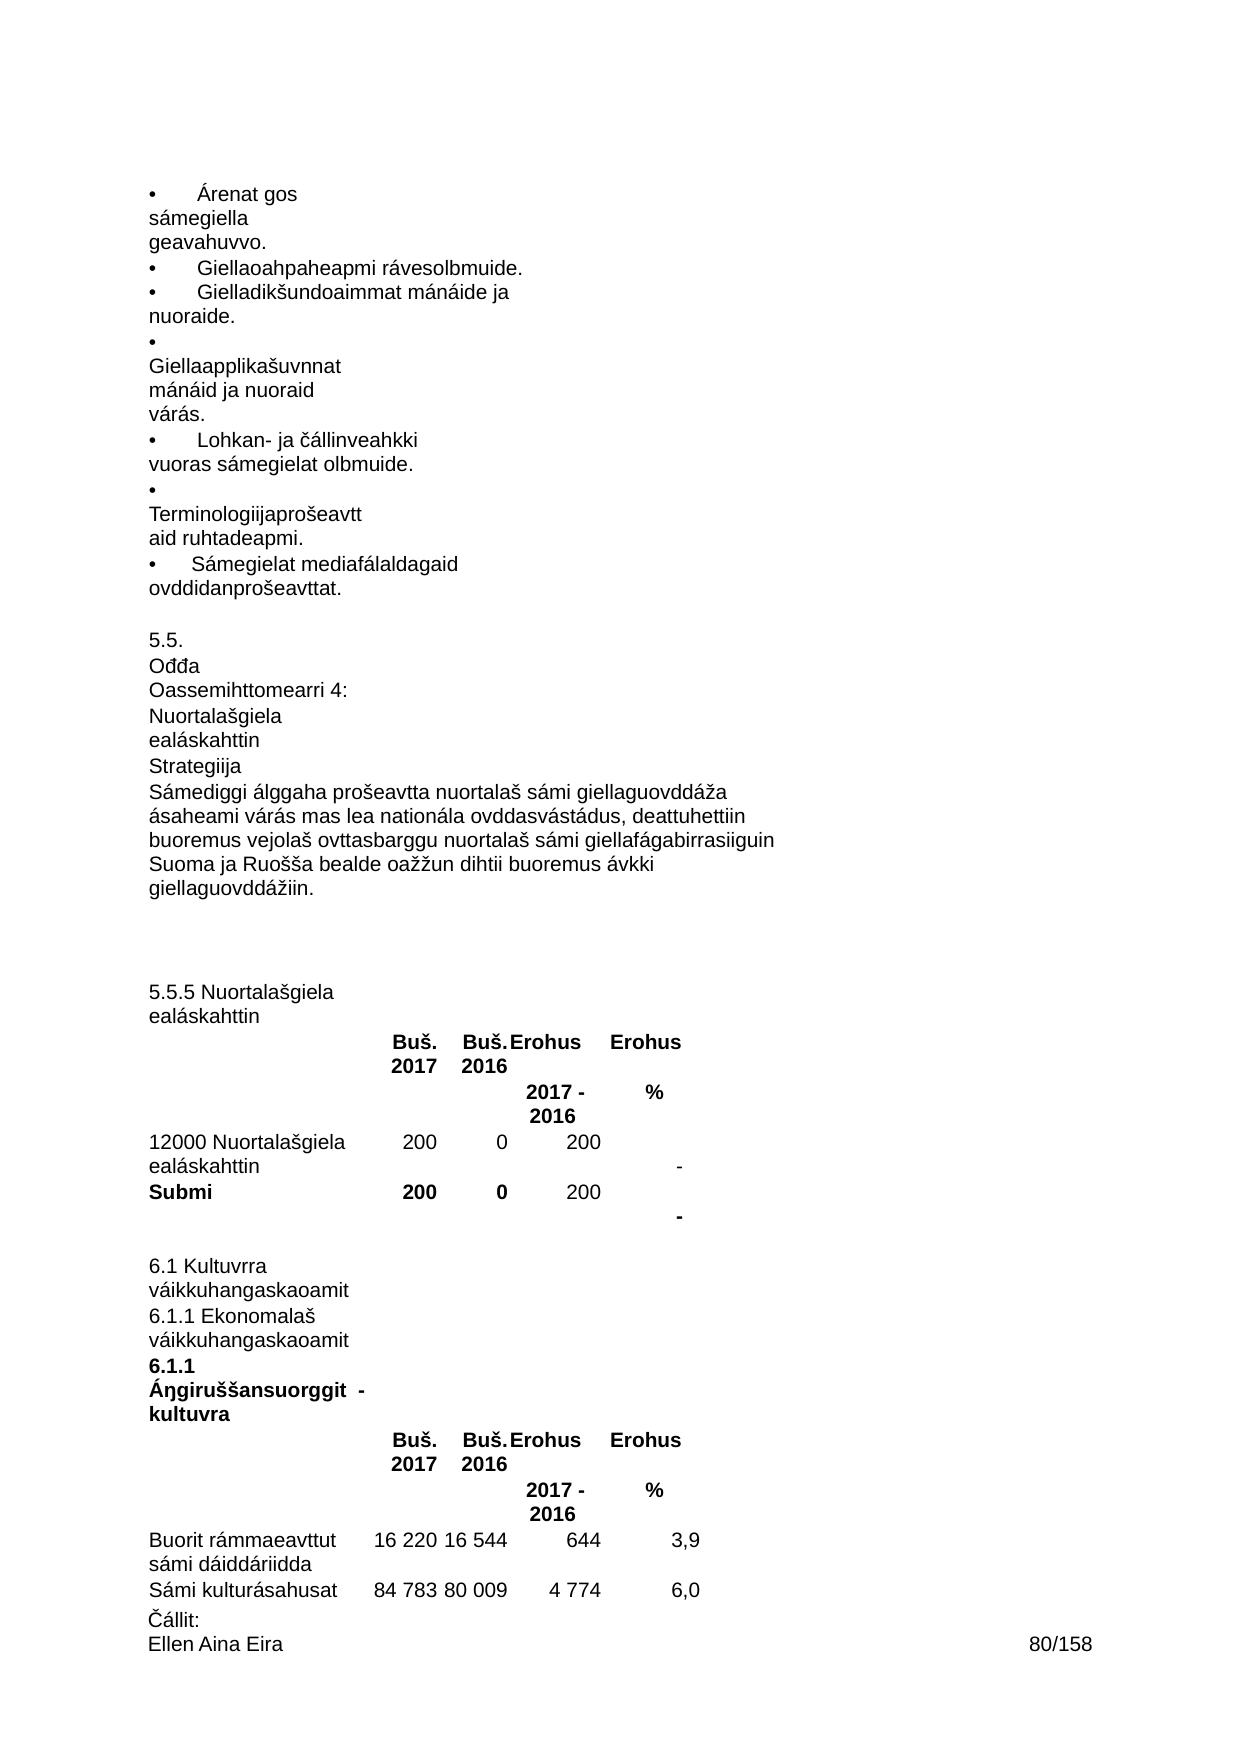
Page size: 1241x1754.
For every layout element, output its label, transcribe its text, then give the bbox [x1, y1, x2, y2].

table_cell [1038, 1029, 1093, 1079]
table_cell Nuortalašgiela ealáskahttin [148, 703, 367, 753]
table_cell [933, 753, 1038, 779]
table_cell [1038, 627, 1093, 653]
table_cell 200 [368, 1179, 438, 1229]
table_cell [871, 329, 933, 427]
table_cell • Árenat gos sámegiella geavahuvvo. [148, 181, 367, 255]
table_cell 200 [368, 1129, 438, 1179]
table_cell [933, 329, 1038, 427]
table_cell [701, 1229, 806, 1303]
table_cell [871, 148, 933, 181]
table_cell [806, 779, 871, 901]
table_cell [1038, 779, 1093, 901]
table_cell [438, 477, 508, 551]
table_cell [871, 1303, 933, 1353]
table_cell [871, 1029, 933, 1079]
table_cell [602, 477, 701, 551]
table_cell [1038, 1303, 1093, 1353]
table_cell [806, 427, 871, 477]
table_cell [1038, 427, 1093, 477]
table_cell [368, 927, 438, 953]
table_cell [509, 627, 602, 653]
table_cell [871, 551, 933, 601]
table_cell [1038, 979, 1093, 1029]
table_cell [933, 1079, 1038, 1129]
table_cell [602, 979, 701, 1029]
table_cell [806, 1079, 871, 1129]
table_cell 200 [509, 1179, 602, 1229]
table_cell 12000 Nuortalašgiela ealáskahttin [148, 1129, 367, 1179]
table_cell [701, 148, 806, 181]
table_cell • Giellaapplikašuvnnat mánáid ja nuoraid várás. [148, 329, 367, 427]
table_cell [933, 1129, 1038, 1179]
table_cell [806, 753, 871, 779]
table_cell [438, 1079, 508, 1129]
table_cell [701, 1477, 806, 1527]
table_cell [602, 627, 701, 653]
table_cell [806, 1427, 871, 1477]
table_cell % [602, 1477, 701, 1527]
table_cell [1038, 1477, 1093, 1527]
table_cell [933, 1527, 1038, 1577]
table_cell 16 220 [368, 1527, 438, 1577]
table_cell [701, 653, 806, 703]
table_cell [509, 477, 602, 551]
table_cell [1038, 953, 1093, 979]
table_cell [438, 181, 508, 255]
table_cell [933, 979, 1038, 1029]
table_cell [368, 653, 438, 703]
table_cell 6.1.1 Ekonomalaš váikkuhangaskaoamit [148, 1303, 367, 1353]
table_cell [602, 148, 701, 181]
table_cell [933, 927, 1038, 953]
table_cell [368, 329, 438, 427]
table_cell [602, 329, 701, 427]
table_cell [602, 1353, 701, 1427]
table_cell [871, 1353, 933, 1427]
table_cell Erohus [602, 1029, 701, 1079]
table_cell [368, 703, 438, 753]
table_cell [368, 477, 438, 551]
table_cell [1038, 1527, 1093, 1577]
table_cell [368, 979, 438, 1029]
table_cell [602, 653, 701, 703]
table_cell [148, 1029, 367, 1079]
table_cell [871, 953, 933, 979]
table_cell [1038, 901, 1093, 927]
table_cell [806, 477, 871, 551]
table_cell Buš. 2017 [368, 1427, 438, 1477]
table_cell [701, 703, 806, 753]
table_cell % [602, 1079, 701, 1129]
table_cell [701, 627, 806, 653]
table_cell [806, 979, 871, 1029]
table_cell [806, 148, 871, 181]
table_cell [148, 927, 367, 953]
table_cell Sámediggi álggaha prošeavtta nuortalaš sámi giellaguovddáža ásaheami várás mas lea nationála ovddasvástádus, deattuhettiin buoremus vejolaš ovttasbarggu nuortalaš sámi giellafágabirrasiiguin Suoma ja Ruošša bealde oažžun dihtii buoremus ávkki giellaguovddážiin. [148, 779, 806, 901]
table_cell [933, 477, 1038, 551]
table_cell [871, 779, 933, 901]
table_cell [438, 627, 508, 653]
table_cell [438, 753, 508, 779]
table_cell [933, 1353, 1038, 1427]
table_cell [701, 1029, 806, 1079]
table_cell [438, 148, 508, 181]
table_cell Submi [148, 1179, 367, 1229]
table_cell [871, 927, 933, 953]
table_cell [701, 255, 806, 329]
table_cell [148, 1477, 367, 1527]
table_cell [1038, 1229, 1093, 1303]
table_cell [1038, 255, 1093, 329]
table_cell [509, 953, 602, 979]
table_cell [148, 1427, 367, 1477]
table_cell [871, 753, 933, 779]
table_cell [806, 551, 871, 601]
table_cell [368, 1229, 438, 1303]
table_cell 80 009 [438, 1577, 508, 1603]
table_cell [1038, 927, 1093, 953]
table_cell Buorit rámmaeavttut sámi dáiddáriidda [148, 1527, 367, 1577]
table_cell 84 783 [368, 1577, 438, 1603]
table_cell [509, 427, 602, 477]
table_cell [509, 551, 602, 601]
table_cell [438, 329, 508, 427]
table_cell Buš. 2017 [368, 1029, 438, 1079]
table_cell 6.1.1 Áŋgiruššansuorggit - kultuvra [148, 1353, 367, 1427]
table_cell [701, 1577, 806, 1603]
table_cell [1038, 753, 1093, 779]
table_cell [701, 953, 806, 979]
table_cell 5.5.5 Nuortalašgiela ealáskahttin [148, 979, 367, 1029]
table_cell [806, 329, 871, 427]
table_cell [871, 979, 933, 1029]
table_cell Sámi kulturásahusat [148, 1577, 367, 1603]
table_cell [438, 1303, 508, 1353]
table_cell [806, 627, 871, 653]
table_cell [1038, 1353, 1093, 1427]
table_cell [602, 753, 701, 779]
table_cell [871, 703, 933, 753]
table_cell 6.1 Kultuvrra váikkuhangaskaoamit [148, 1229, 367, 1303]
table_cell [933, 703, 1038, 753]
table_cell [871, 1129, 933, 1179]
table_cell [701, 927, 806, 953]
table_cell • Giellaoahpaheapmi rávesolbmuide. • Gielladikšundoaimmat mánáide ja nuoraide. [148, 255, 602, 329]
table_cell [1038, 1427, 1093, 1477]
table_cell [701, 427, 806, 477]
table_cell [1038, 653, 1093, 703]
table_cell [701, 551, 806, 601]
table_cell [871, 627, 933, 653]
table_cell [602, 181, 701, 255]
table_cell [871, 181, 933, 255]
table_cell [933, 627, 1038, 653]
table_cell [438, 653, 508, 703]
table_cell [368, 1353, 438, 1427]
table_cell 200 [509, 1129, 602, 1179]
table_cell Ođđa Oassemihttomearri 4: [148, 653, 367, 703]
table_cell [509, 1229, 602, 1303]
table_cell [438, 1353, 508, 1427]
table_cell [806, 1229, 871, 1303]
table_cell [1038, 329, 1093, 427]
table_cell 4 774 [509, 1577, 602, 1603]
table_cell [368, 601, 438, 627]
table_cell [933, 1577, 1038, 1603]
table_header [136, 148, 1104, 1603]
table_cell [509, 927, 602, 953]
table_cell Strategiija [148, 753, 367, 779]
table_cell [806, 1303, 871, 1353]
table_cell [933, 427, 1038, 477]
table_cell [509, 1353, 602, 1427]
table_cell [701, 601, 806, 627]
table_cell 3,9 [602, 1527, 701, 1577]
table_cell [368, 1477, 438, 1527]
table_cell Erohus [509, 1427, 602, 1477]
table_cell [871, 1079, 933, 1129]
table_cell [438, 427, 508, 477]
table_cell Buš. 2016 [438, 1427, 508, 1477]
table_cell [701, 979, 806, 1029]
table_cell [806, 1029, 871, 1079]
table_cell [933, 1179, 1038, 1229]
table_cell [602, 1229, 701, 1303]
table_cell Erohus [509, 1029, 602, 1079]
table_cell [1038, 477, 1093, 551]
table_cell [701, 1179, 806, 1229]
table_cell [806, 181, 871, 255]
table_cell [148, 1079, 367, 1129]
table_cell [871, 477, 933, 551]
table_cell [806, 1179, 871, 1229]
table_cell [701, 1353, 806, 1427]
table_cell [1038, 181, 1093, 255]
table_cell [871, 901, 933, 927]
table_cell [602, 1303, 701, 1353]
table_cell [933, 148, 1038, 181]
table_cell [438, 1477, 508, 1527]
table_cell [806, 927, 871, 953]
table_cell 0 [438, 1179, 508, 1229]
table_cell [871, 653, 933, 703]
table_cell [806, 1129, 871, 1179]
table_cell [806, 653, 871, 703]
table_cell [509, 653, 602, 703]
table_cell [933, 901, 1038, 927]
table_cell [509, 979, 602, 1029]
table_cell [806, 1527, 871, 1577]
table_cell [438, 601, 508, 627]
table_cell [701, 181, 806, 255]
table_cell [871, 601, 933, 627]
table_cell 644 [509, 1527, 602, 1577]
table_cell 2017 - 2016 [509, 1079, 602, 1129]
table_cell [806, 1353, 871, 1427]
table_cell [509, 329, 602, 427]
table_cell - [602, 1129, 701, 1179]
table_cell [602, 953, 701, 979]
table_cell [933, 551, 1038, 601]
table_cell [806, 255, 871, 329]
table_cell [438, 1229, 508, 1303]
table_cell [1038, 148, 1093, 181]
table_cell [701, 753, 806, 779]
table_cell [602, 255, 701, 329]
table_cell [148, 953, 367, 979]
table_cell [701, 1303, 806, 1353]
table_cell [806, 1477, 871, 1527]
table_cell [438, 979, 508, 1029]
table_cell [368, 1079, 438, 1129]
table_cell [933, 1029, 1038, 1079]
table_cell [148, 901, 806, 927]
table_cell [806, 1577, 871, 1603]
table_cell 5.5. [148, 627, 367, 653]
table_cell [1038, 703, 1093, 753]
table_cell [368, 753, 438, 779]
table_cell [933, 181, 1038, 255]
table_cell [602, 601, 701, 627]
table_cell Buš. 2016 [438, 1029, 508, 1079]
table_cell [701, 1079, 806, 1129]
table_cell [509, 181, 602, 255]
table_cell [602, 427, 701, 477]
table_cell [509, 753, 602, 779]
table_cell [871, 1179, 933, 1229]
table_cell [806, 901, 871, 927]
table_cell 0 [438, 1129, 508, 1179]
table_cell [701, 1527, 806, 1577]
table_cell [509, 148, 602, 181]
table_cell [701, 1129, 806, 1179]
table_cell [1038, 1079, 1093, 1129]
table_cell [509, 1303, 602, 1353]
table_cell [701, 329, 806, 427]
table_cell [368, 148, 438, 181]
table_cell [933, 255, 1038, 329]
table_cell [871, 1229, 933, 1303]
table_cell [806, 703, 871, 753]
table_cell [701, 477, 806, 551]
table_cell [1038, 551, 1093, 601]
table_cell [933, 779, 1038, 901]
table_cell [933, 1229, 1038, 1303]
table_cell • Lohkan- ja čállinveahkki vuoras sámegielat olbmuide. [148, 427, 438, 477]
table_cell Erohus [602, 1427, 701, 1477]
table_cell • Sámegielat mediafálaldagaid ovddidanprošeavttat. [148, 551, 508, 601]
table_cell 16 544 [438, 1527, 508, 1577]
table_cell [933, 1303, 1038, 1353]
table_cell [701, 1427, 806, 1477]
table_cell [509, 703, 602, 753]
table_cell [438, 927, 508, 953]
table_cell [602, 927, 701, 953]
table_cell [871, 255, 933, 329]
table_cell - [602, 1179, 701, 1229]
table_cell • Terminologiijaprošeavttaid ruhtadeapmi. [148, 477, 367, 551]
table_cell [933, 1427, 1038, 1477]
table_cell [871, 427, 933, 477]
table_cell [933, 1477, 1038, 1527]
table_cell [933, 953, 1038, 979]
table_cell [438, 953, 508, 979]
table_cell 6,0 [602, 1577, 701, 1603]
table_cell 2017 - 2016 [509, 1477, 602, 1527]
table_cell [438, 703, 508, 753]
table_cell [871, 1527, 933, 1577]
table_cell [871, 1477, 933, 1527]
table_cell [1038, 1129, 1093, 1179]
table_cell [602, 703, 701, 753]
table_cell [368, 181, 438, 255]
table_cell [368, 627, 438, 653]
table_cell [148, 148, 367, 181]
table_cell [871, 1427, 933, 1477]
table_cell [1038, 1179, 1093, 1229]
table_cell [368, 1303, 438, 1353]
table_cell [602, 551, 701, 601]
table_cell [871, 1577, 933, 1603]
table_cell [1038, 1577, 1093, 1603]
table_cell [509, 601, 602, 627]
table_cell [806, 953, 871, 979]
table_cell [933, 601, 1038, 627]
table_cell [368, 953, 438, 979]
table_cell [1038, 601, 1093, 627]
table_cell [806, 601, 871, 627]
table_cell [148, 601, 367, 627]
table_cell [933, 653, 1038, 703]
